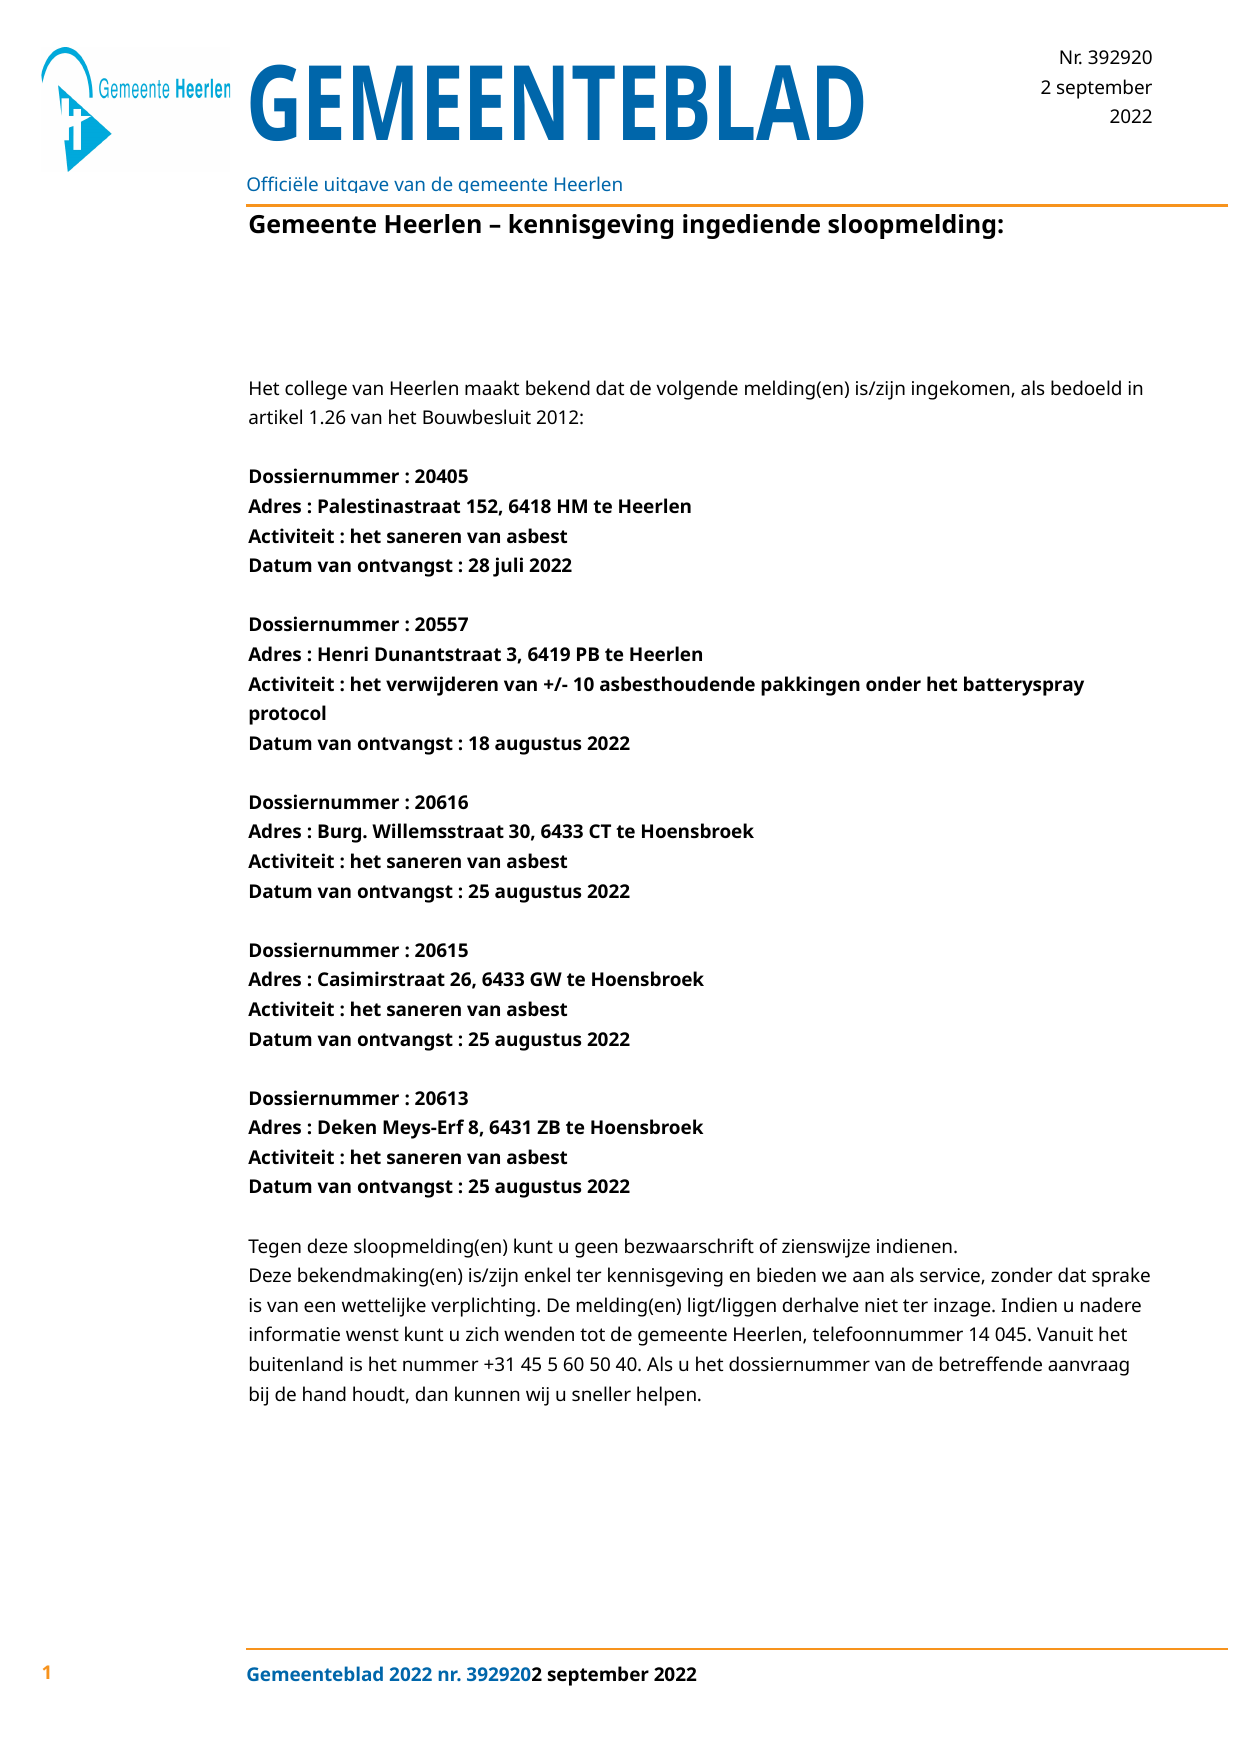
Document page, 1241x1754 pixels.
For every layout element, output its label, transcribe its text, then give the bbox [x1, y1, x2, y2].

text Dossiernummer : 20615 [248, 937, 1152, 963]
text Dossiernummer : 20613 [248, 1085, 1152, 1111]
picture [41, 47, 59, 70]
text Datum van ontvangst : 25 augustus 2022 [248, 1174, 1152, 1199]
text Activiteit : het verwijderen van +/- 10 asbesthoudende pakkingen onder het batteryspray protocol [248, 671, 1152, 726]
text Datum van ontvangst : 25 augustus 2022 [248, 1026, 1152, 1051]
text Activiteit : het saneren van asbest [248, 523, 1152, 548]
text Datum van ontvangst : 28 juli 2022 [248, 552, 1152, 578]
text Gemeente Heerlen – kennisgeving ingediende sloopmelding: [248, 207, 1152, 241]
text Dossiernummer : 20616 [248, 789, 1152, 815]
text Activiteit : het saneren van asbest [248, 1144, 1152, 1170]
picture [41, 47, 231, 172]
text Het college van Heerlen maakt bekend dat de volgende melding(en) is/zijn ingekomen, als bedoeld in artikel 1.26 van het Bouwbesluit 2012: [248, 375, 1152, 430]
text Adres : Casimirstraat 26, 6433 GW te Hoensbroek [248, 967, 1152, 992]
text Adres : Deken Meys-Erf 8, 6431 ZB te Hoensbroek [248, 1114, 1152, 1140]
text Activiteit : het saneren van asbest [248, 848, 1152, 874]
text Datum van ontvangst : 18 augustus 2022 [248, 730, 1152, 756]
text Adres : Burg. Willemsstraat 30, 6433 CT te Hoensbroek [248, 819, 1152, 844]
text Activiteit : het saneren van asbest [248, 996, 1152, 1022]
text Adres : Palestinastraat 152, 6418 HM te Heerlen [248, 493, 1152, 519]
text Adres : Henri Dunantstraat 3, 6419 PB te Heerlen [248, 641, 1152, 667]
text Tegen deze sloopmelding(en) kunt u geen bezwaarschrift of zienswijze indienen. [248, 1233, 1152, 1258]
text Dossiernummer : 20405 [248, 464, 1152, 489]
text Dossiernummer : 20557 [248, 612, 1152, 637]
text Deze bekendmaking(en) is/zijn enkel ter kennisgeving en bieden we aan als service, zonder dat sprake is van een wettelijke verplichting. De melding(en) ligt/liggen derhalve niet ter inzage. Indien u nadere informatie wenst kunt u zich wenden tot de gemeente Heerlen, telefoonnummer 14 045. Vanuit het buitenland is het nummer +31 45 5 60 50 40. Als u het dossiernummer van de betreffende aanvraag bij de hand houdt, dan kunnen wij u sneller helpen. [248, 1262, 1152, 1406]
text Datum van ontvangst : 25 augustus 2022 [248, 878, 1152, 903]
